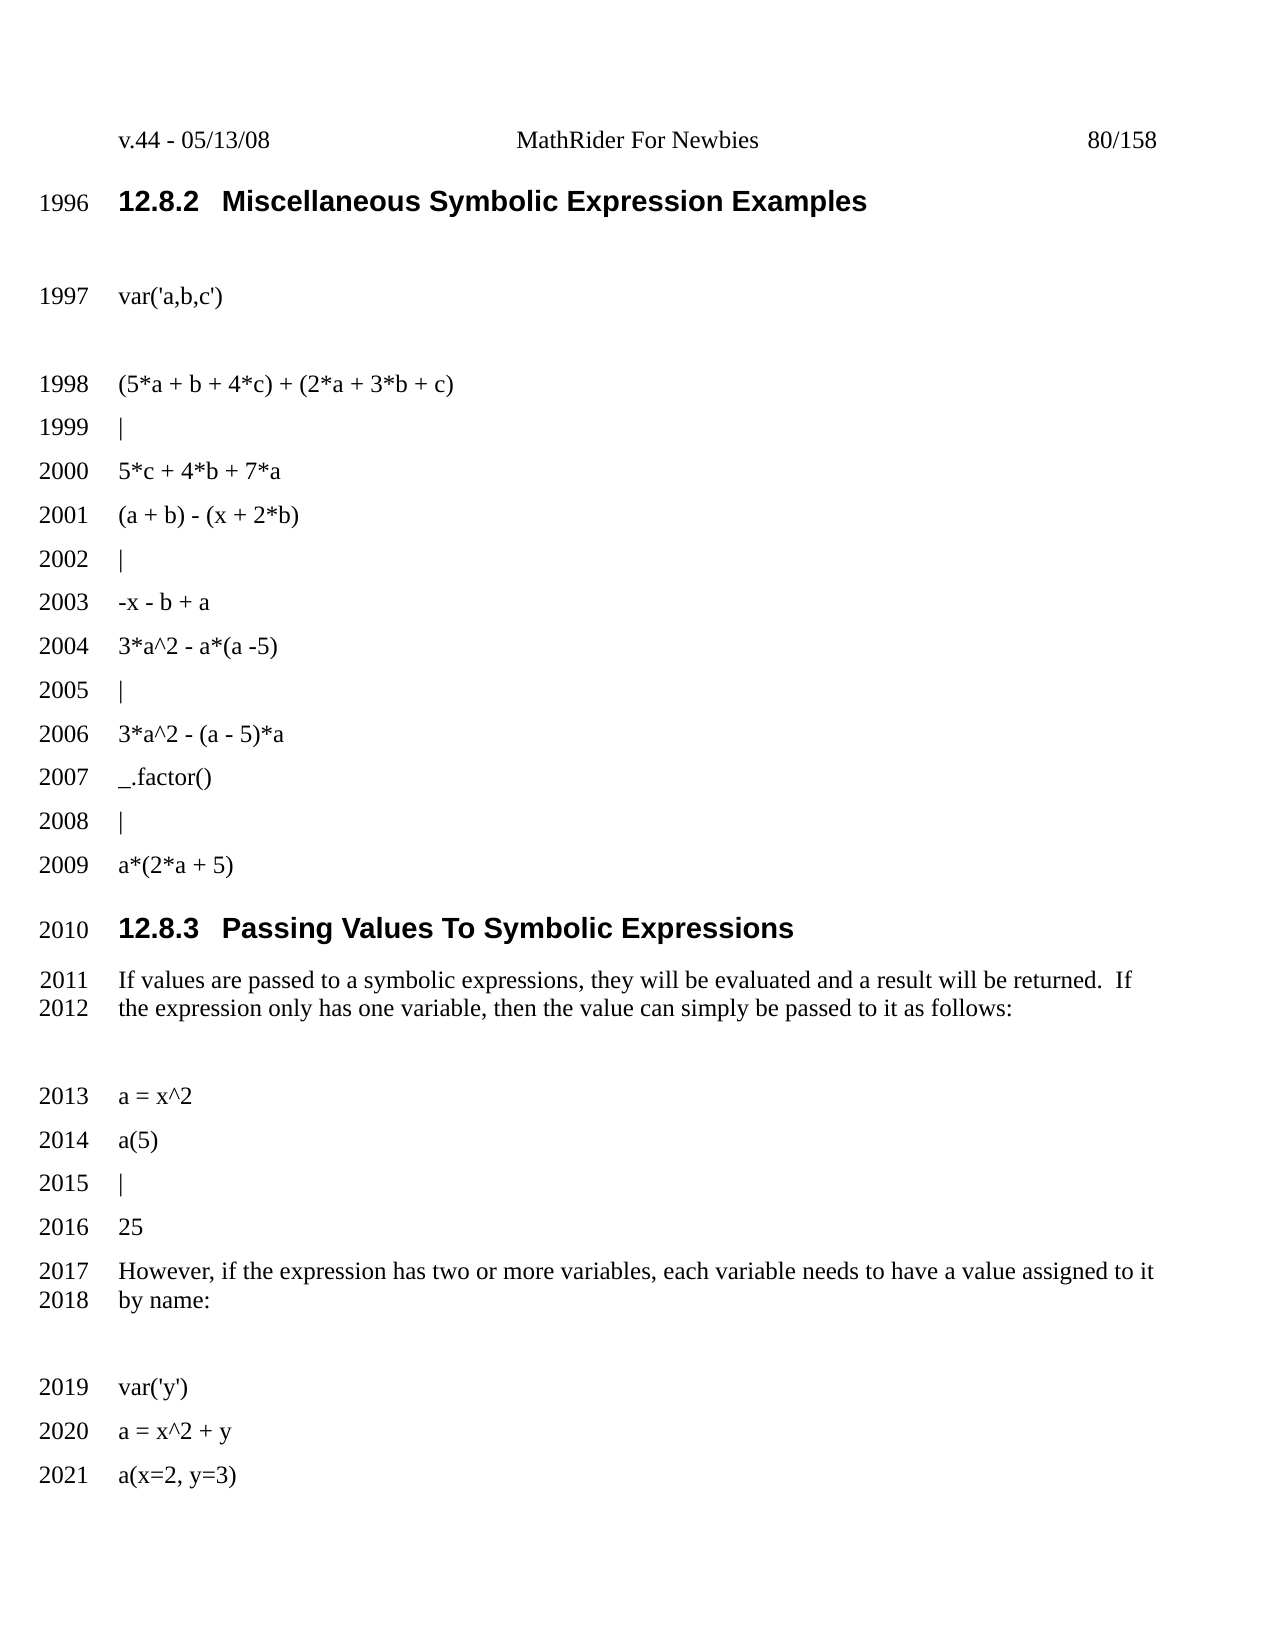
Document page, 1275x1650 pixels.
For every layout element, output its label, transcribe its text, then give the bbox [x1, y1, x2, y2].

text 5*c + 4*b + 7*a [118, 456, 1157, 485]
text _.factor() [118, 762, 1157, 791]
subtitle Miscellaneous Symbolic Expression Examples [118, 184, 1157, 217]
text 3*a^2 - (a - 5)*a [118, 719, 1157, 747]
text a = x^2 [118, 1081, 1157, 1110]
text a = x^2 + y [118, 1416, 1157, 1445]
text | [118, 806, 1157, 835]
text var('a,b,c') [118, 281, 1157, 310]
text (5*a + b + 4*c) + (2*a + 3*b + c) [118, 369, 1157, 397]
text (a + b) - (x + 2*b) [118, 500, 1157, 529]
text 3*a^2 - a*(a -5) [118, 631, 1157, 660]
text var('y') [118, 1372, 1157, 1401]
text a(x=2, y=3) [118, 1460, 1157, 1488]
text | [118, 1168, 1157, 1197]
text If values are passed to a symbolic expressions, they will be evaluated and a result will be returned. If the expression only has one variable, then the value can simply be passed to it as follows: [118, 965, 1157, 1022]
subtitle Passing Values To Symbolic Expressions [118, 911, 1157, 945]
text -x - b + a [118, 587, 1157, 616]
text 25 [118, 1212, 1157, 1241]
text a(5) [118, 1125, 1157, 1153]
text | [118, 412, 1157, 441]
text | [118, 544, 1157, 572]
text However, if the expression has two or more variables, each variable needs to have a value assigned to it by name: [118, 1256, 1157, 1313]
text | [118, 675, 1157, 704]
text a*(2*a + 5) [118, 850, 1157, 879]
